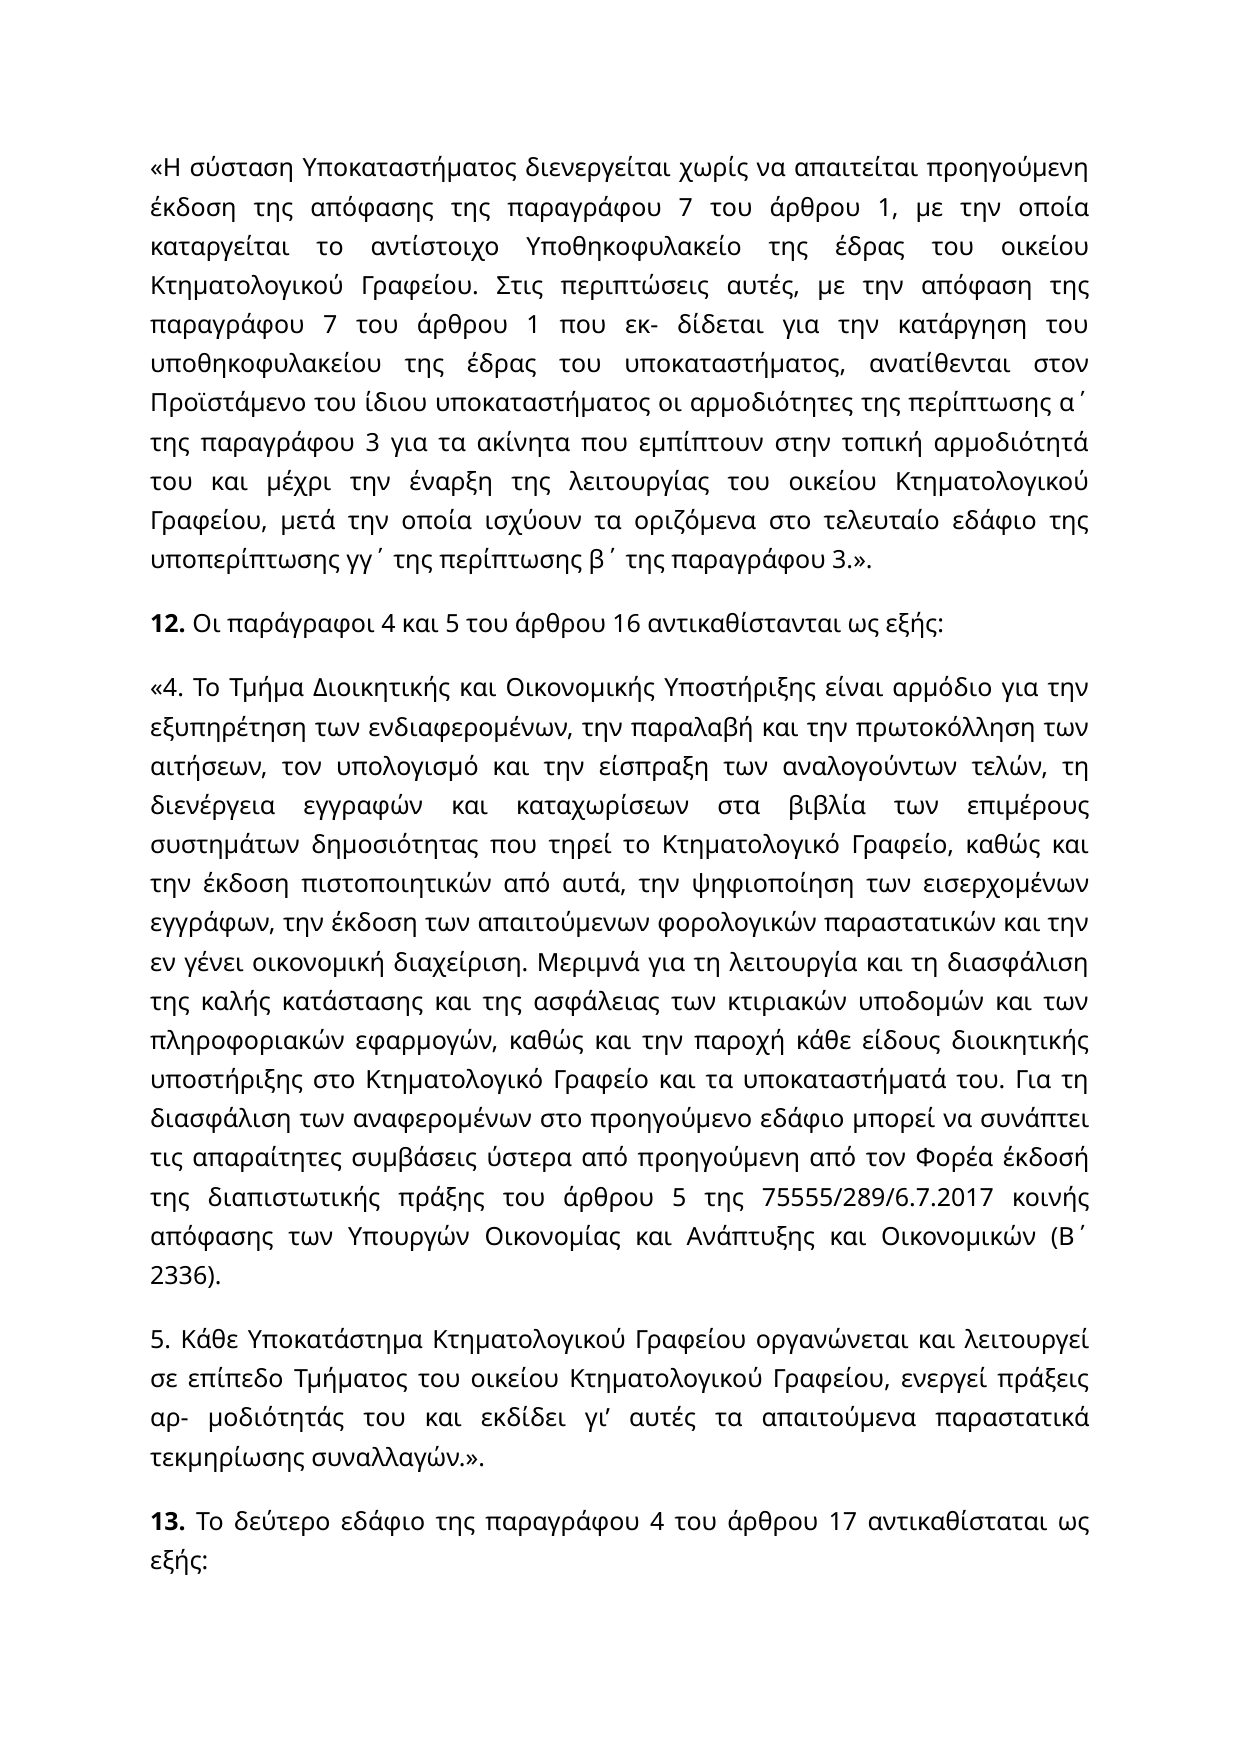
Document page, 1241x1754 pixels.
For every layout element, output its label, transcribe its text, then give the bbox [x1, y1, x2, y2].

text «Η σύσταση Υποκαταστήματος διενεργείται χωρίς να απαιτείται προηγούμενη έκδοση της απόφασης της παραγράφου 7 του άρθρου 1, με την οποία καταργείται το αντίστοιχο Υποθηκοφυλακείο της έδρας του οικείου Κτηματολογικού Γραφείου. Στις περιπτώσεις αυτές, με την απόφαση της παραγράφου 7 του άρθρου 1 που εκ- δίδεται για την κατάργηση του υποθηκοφυλακείου της έδρας του υποκαταστήματος, ανατίθενται στον Προϊστάμενο του ίδιου υποκαταστήματος οι αρμοδιότητες της περίπτωσης α΄ της παραγράφου 3 για τα ακίνητα που εμπίπτουν στην τοπική αρμοδιότητά του και μέχρι την έναρξη της λειτουργίας του οικείου Κτηματολογικού Γραφείου, μετά την οποία ισχύουν τα οριζόμενα στο τελευταίο εδάφιο της υποπερίπτωσης γγ΄ της περίπτωσης β΄ της παραγράφου 3.». [150, 150, 1090, 576]
text 13. Το δεύτερο εδάφιο της παραγράφου 4 του άρθρου 17 αντικαθίσταται ως εξής: [150, 1503, 1090, 1577]
text «4. Το Τμήμα Διοικητικής και Οικονομικής Υποστήριξης είναι αρμόδιο για την εξυπηρέτηση των ενδιαφερομένων, την παραλαβή και την πρωτοκόλληση των αιτήσεων, τον υπολογισμό και την είσπραξη των αναλογούντων τελών, τη διενέργεια εγγραφών και καταχωρίσεων στα βιβλία των επιμέρους συστημάτων δημοσιότητας που τηρεί το Κτηματολογικό Γραφείο, καθώς και την έκδοση πιστοποιητικών από αυτά, την ψηφιοποίηση των εισερχομένων εγγράφων, την έκδοση των απαιτούμενων φορολογικών παραστατικών και την εν γένει οικονομική διαχείριση. Μεριμνά για τη λειτουργία και τη διασφάλιση της καλής κατάστασης και της ασφάλειας των κτιριακών υποδομών και των πληροφοριακών εφαρμογών, καθώς και την παροχή κάθε είδους διοικητικής υποστήριξης στο Κτηματολογικό Γραφείο και τα υποκαταστήματά του. Για τη διασφάλιση των αναφερομένων στο προηγούμενο εδάφιο μπορεί να συνάπτει τις απαραίτητες συμβάσεις ύστερα από προηγούμενη από τον Φορέα έκδοσή της διαπιστωτικής πράξης του άρθρου 5 της 75555/289/6.7.2017 κοινής απόφασης των Υπουργών Οικονομίας και Ανάπτυξης και Οικονομικών (Β΄ 2336). [150, 670, 1090, 1292]
text 12. Οι παράγραφοι 4 και 5 του άρθρου 16 αντικαθίστανται ως εξής: [150, 606, 1090, 640]
text 5. Κάθε Υποκατάστημα Κτηματολογικού Γραφείου οργανώνεται και λειτουργεί σε επίπεδο Τμήματος του οικείου Κτηματολογικού Γραφείου, ενεργεί πράξεις αρ- μοδιότητάς του και εκδίδει γι’ αυτές τα απαιτούμενα παραστατικά τεκμηρίωσης συναλλαγών.». [150, 1322, 1090, 1473]
